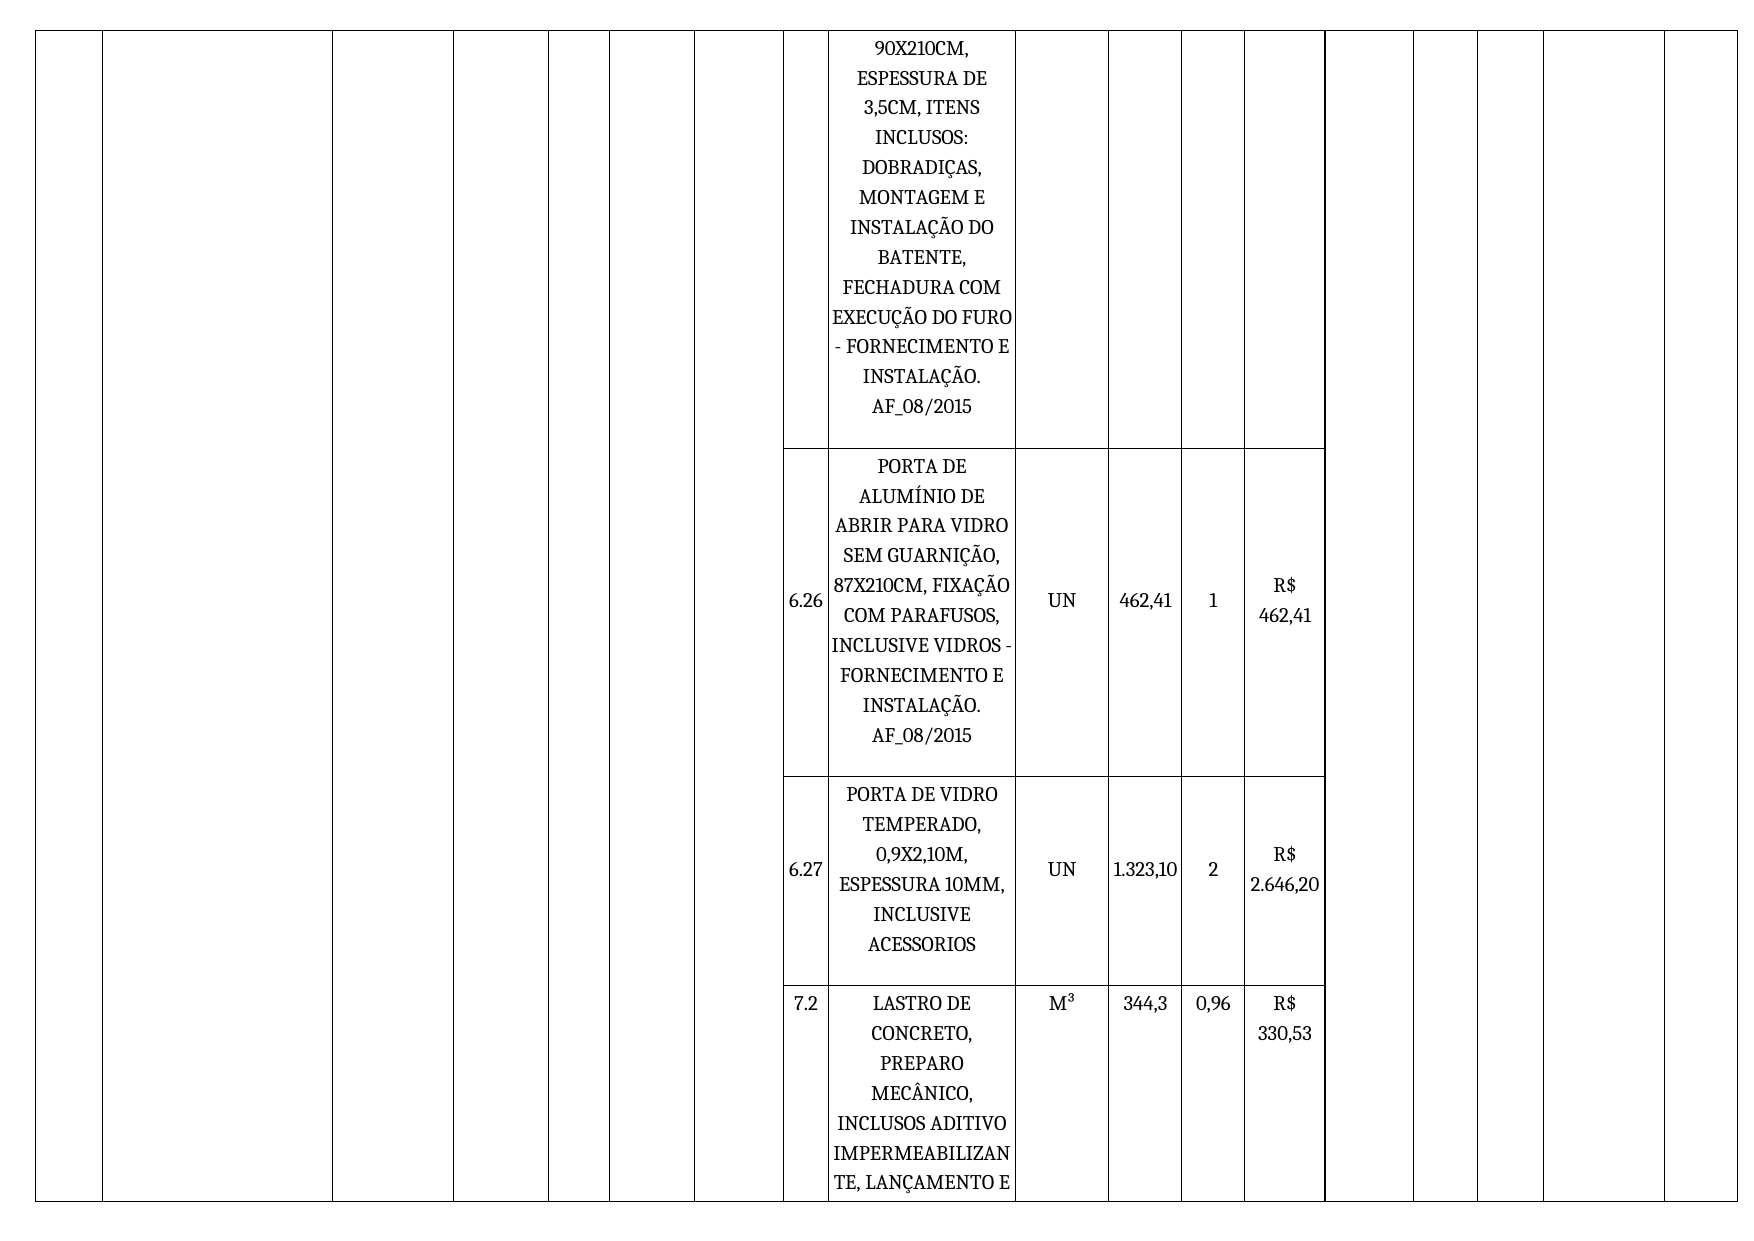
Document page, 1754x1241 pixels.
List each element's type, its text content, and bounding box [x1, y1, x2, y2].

table_cell [1478, 31, 1543, 1201]
table_cell [695, 31, 783, 1201]
table_cell [610, 31, 694, 1201]
table_cell R$ 2.646,20 [1245, 777, 1324, 985]
table_cell [454, 31, 548, 1201]
table_cell [1665, 31, 1737, 1201]
table_cell PORTA DE ALUMÍNIO DE ABRIR PARA VIDRO SEM GUARNIÇÃO, 87X210CM, FIXAÇÃO COM PARAFUSOS, INCLUSIVE VIDROS - FORNECIMENTO E INSTALAÇÃO. AF_08/2015 [829, 449, 1015, 776]
table_cell R$ 330,53 [1245, 986, 1324, 1201]
table_cell 6.26 [784, 449, 828, 776]
table_cell R$ 462,41 [1245, 449, 1324, 776]
table_cell 344,3 [1109, 986, 1181, 1201]
table_cell LASTRO DE CONCRETO, PREPARO MECÂNICO, INCLUSOS ADITIVO IMPERMEABILIZANTE, LANÇAMENTO E [829, 986, 1015, 1201]
table_cell [333, 31, 453, 1201]
table_cell 2 [1182, 777, 1244, 985]
table_cell [1016, 31, 1108, 448]
table_cell [103, 31, 332, 1201]
table_cell 1.323,10 [1109, 777, 1181, 985]
table_cell [549, 31, 609, 1201]
table_cell UN [1016, 777, 1108, 985]
table_cell [1182, 31, 1244, 448]
table_cell PORTA DE VIDRO TEMPERADO, 0,9X2,10M, ESPESSURA 10MM, INCLUSIVE ACESSORIOS [829, 777, 1015, 985]
table_cell [1326, 31, 1413, 1201]
table_cell UN [1016, 449, 1108, 776]
table_cell M³ [1016, 986, 1108, 1201]
table_cell 462,41 [1109, 449, 1181, 776]
table_cell 0,96 [1182, 986, 1244, 1201]
table_cell 1 [1182, 449, 1244, 776]
table_cell 90X210CM, ESPESSURA DE 3,5CM, ITENS INCLUSOS: DOBRADIÇAS, MONTAGEM E INSTALAÇÃO DO BATENTE, FECHADURA COM EXECUÇÃO DO FURO - FORNECIMENTO E INSTALAÇÃO. AF_08/2015 [829, 31, 1015, 448]
table_cell 7.2 [784, 986, 828, 1201]
table_cell [1544, 31, 1664, 1201]
table_cell [36, 31, 102, 1201]
table_cell [1414, 31, 1477, 1201]
table_cell [1109, 31, 1181, 448]
table_cell 6.27 [784, 777, 828, 985]
table_cell [1245, 31, 1324, 448]
table_cell [784, 31, 828, 448]
